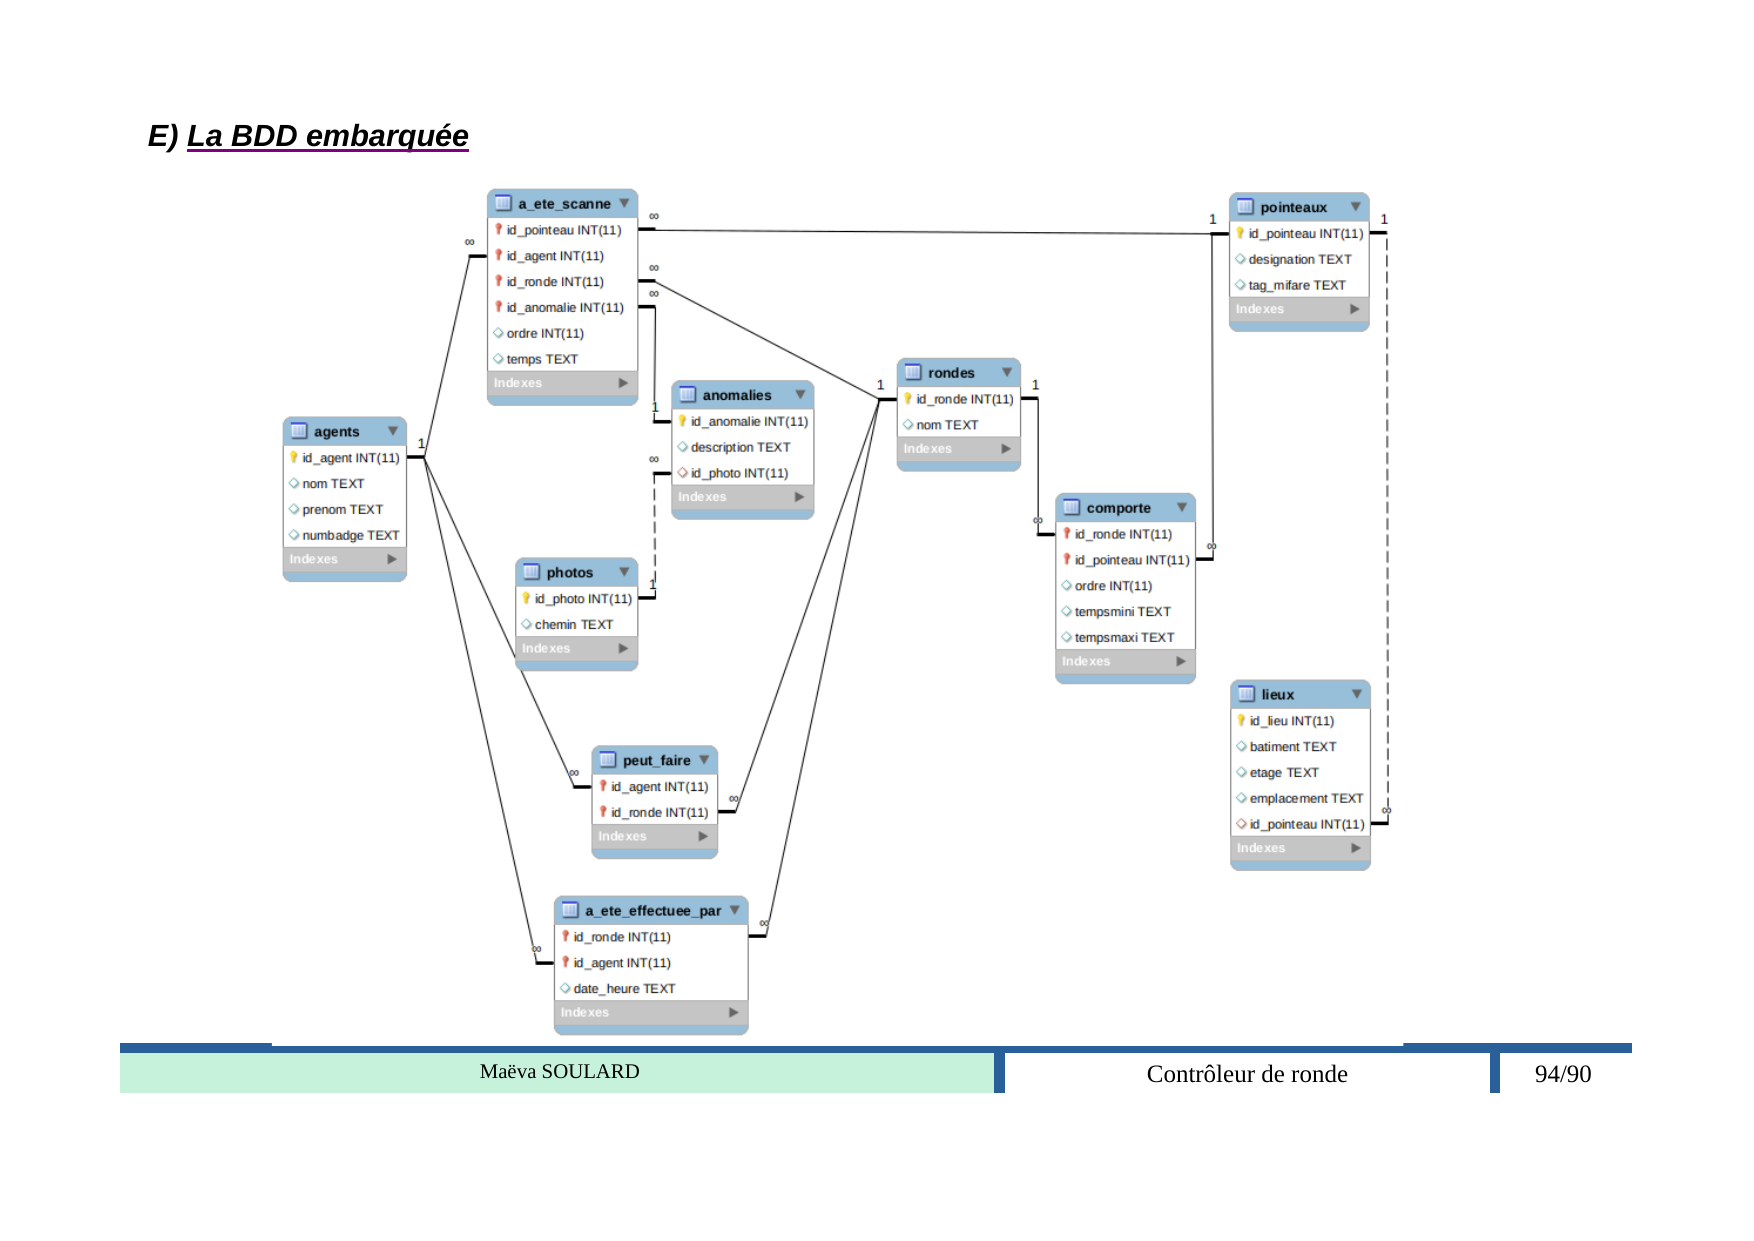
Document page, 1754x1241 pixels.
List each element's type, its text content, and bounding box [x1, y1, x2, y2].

picture [271, 177, 1404, 1046]
subtitle La BDD embarquée [118, 118, 1636, 153]
